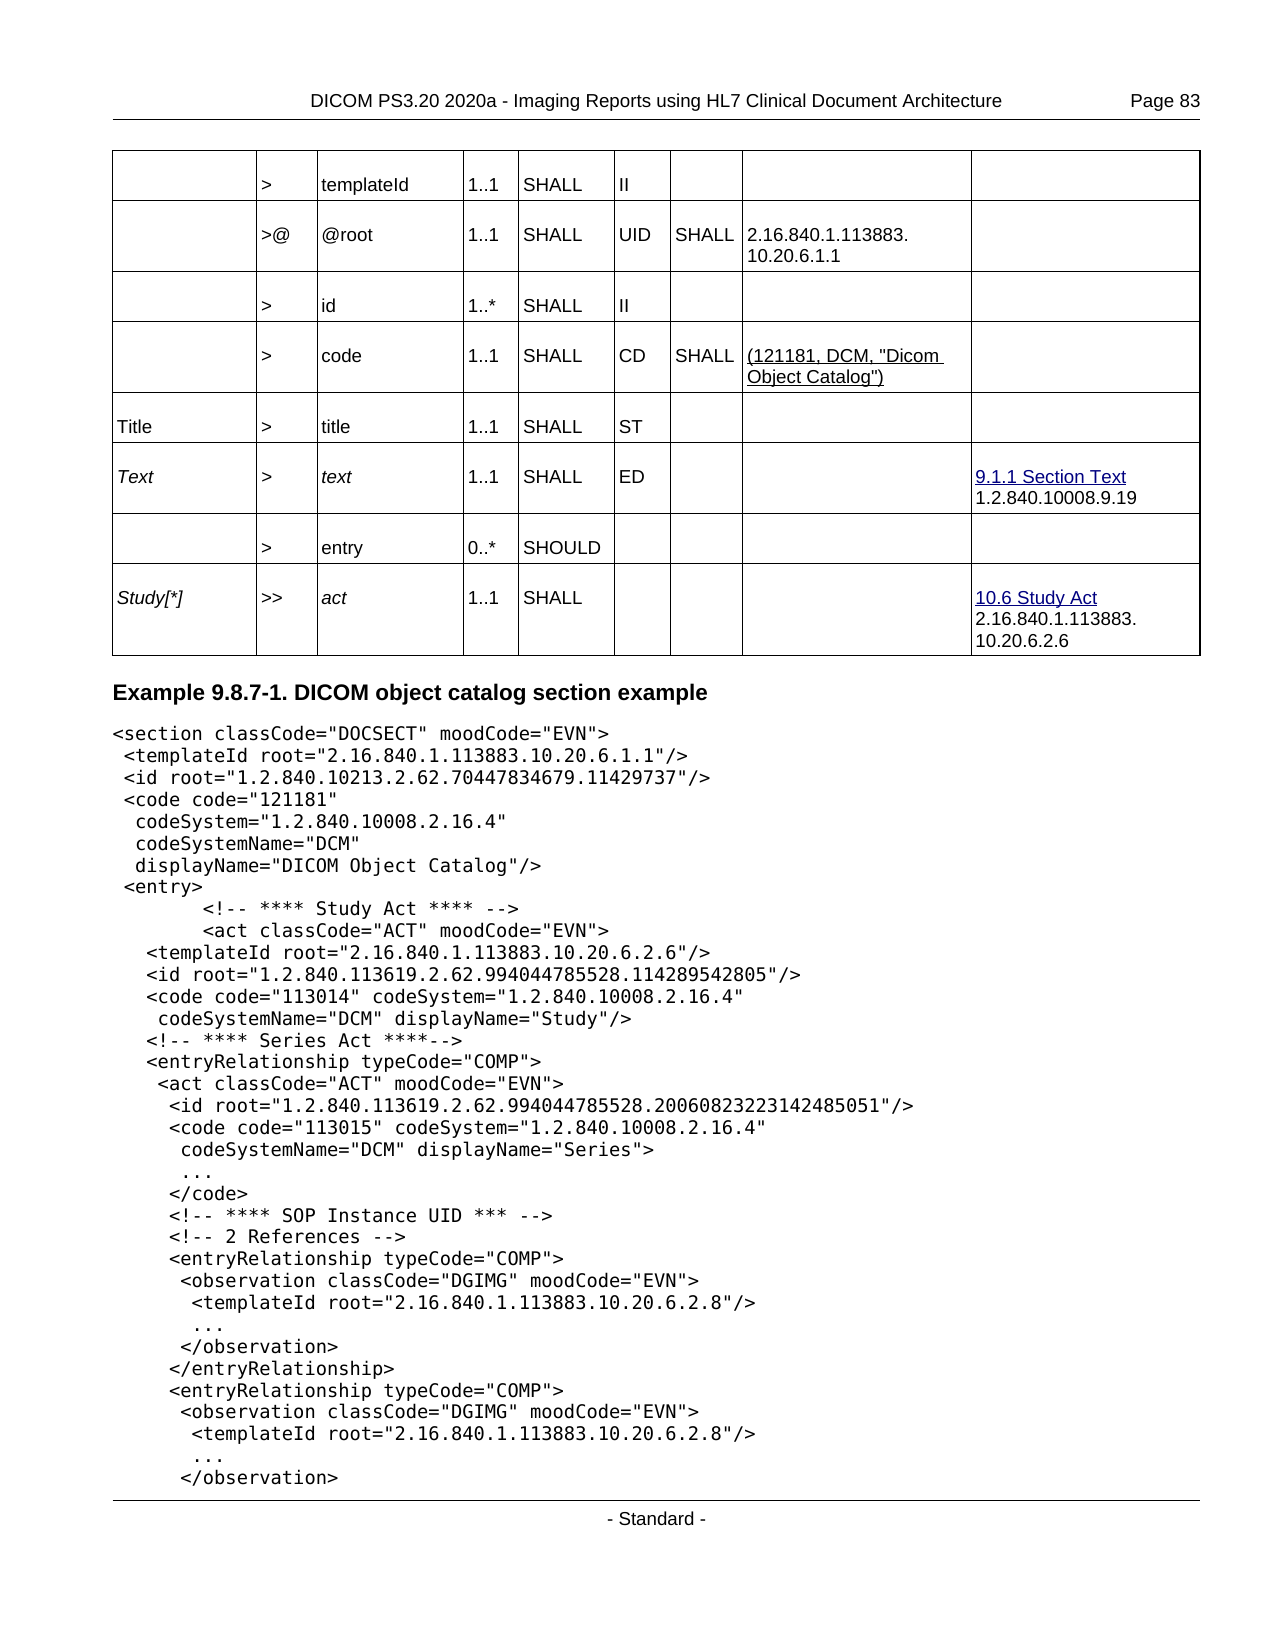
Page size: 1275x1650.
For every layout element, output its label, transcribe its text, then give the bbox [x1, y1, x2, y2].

table_cell > [257, 322, 317, 392]
table_cell SHALL [519, 322, 614, 392]
table_cell UID [615, 201, 670, 271]
table_cell SHALL [519, 151, 614, 200]
table_cell 1..1 [464, 443, 518, 513]
table_cell [743, 443, 971, 513]
table_cell [671, 564, 742, 655]
table_cell title [318, 393, 463, 442]
table_cell (121181, DCM, "Dicom Object Catalog") [743, 322, 971, 392]
table_cell [671, 393, 742, 442]
table_cell Study[*] [113, 564, 256, 655]
table_cell [743, 393, 971, 442]
table_cell 1..1 [464, 564, 518, 655]
table_cell [972, 322, 1199, 392]
table_cell 1..1 [464, 151, 518, 200]
table_cell entry [318, 514, 463, 562]
table_cell [743, 514, 971, 562]
table_cell > [257, 443, 317, 513]
table_cell [671, 514, 742, 562]
table_cell 10.6 Study Act 2.16.840.1.113883.​10.20.6.2.6 [972, 564, 1199, 655]
table_cell 0..* [464, 514, 518, 562]
table_cell 1..1 [464, 322, 518, 392]
table_cell ST [615, 393, 670, 442]
table_cell SHALL [519, 393, 614, 442]
table_cell template​Id [318, 151, 463, 200]
table_cell Text [113, 443, 256, 513]
text Example 9.8.7-1. DICOM object catalog section example [112, 679, 1200, 705]
table_cell > [257, 151, 317, 200]
table_cell SHALL [519, 564, 614, 655]
table_cell [972, 514, 1199, 562]
table_cell [113, 272, 256, 321]
table_cell [743, 151, 971, 200]
table_cell [972, 201, 1199, 271]
table_cell [972, 272, 1199, 321]
table_cell SHALL [519, 201, 614, 271]
table_cell ED [615, 443, 670, 513]
table_cell [671, 443, 742, 513]
table_cell SHOULD [519, 514, 614, 562]
table_cell 2.16.840.1.113883.​10.20.6.1.1 [743, 201, 971, 271]
table_cell SHALL [671, 322, 742, 392]
table_cell >@ [257, 201, 317, 271]
table_cell CD [615, 322, 670, 392]
table_cell II [615, 272, 670, 321]
table_cell SHALL [519, 443, 614, 513]
table_cell 1..1 [464, 201, 518, 271]
table_cell [615, 564, 670, 655]
table_cell 9.1.1 Section Text 1.2.840.10008.9.19 [972, 443, 1199, 513]
table_cell 1..* [464, 272, 518, 321]
table_cell [743, 564, 971, 655]
table_cell Title [113, 393, 256, 442]
table_cell code [318, 322, 463, 392]
table_cell @root [318, 201, 463, 271]
table_cell id [318, 272, 463, 321]
table_cell >> [257, 564, 317, 655]
table_cell > [257, 514, 317, 562]
table_cell 1..1 [464, 393, 518, 442]
table_cell SHALL [519, 272, 614, 321]
table_cell II [615, 151, 670, 200]
table_cell [972, 151, 1199, 200]
table_cell > [257, 393, 317, 442]
table_cell [615, 514, 670, 562]
table_cell [972, 393, 1199, 442]
table_cell text [318, 443, 463, 513]
table_cell [113, 151, 256, 200]
table_cell SHALL [671, 201, 742, 271]
table_cell act [318, 564, 463, 655]
table_cell [671, 272, 742, 321]
text <section classCode="DOCSECT" moodCode="EVN"> <templateId root="2.16.840.1.113883.10.20.6.1.1"/> <id root="1.2.840.10213.2.62.70447834679.11429737"/> <code code="121181" codeSystem="1.2.840.10008.2.16.4" codeSystemName="DCM" displayName="DICOM Object Catalog"/> <entry> <!-- **** Study Act **** --> <act classCode="ACT" moodCode="EVN"> <templateId root="2.16.840.1.113883.10.20.6.2.6"/> <id root="1.2.840.113619.2.62.994044785528.114289542805"/> <code code="113014" codeSystem="1.2.840.10008.2.16.4" codeSystemName="DCM" displayName="Study"/> <!-- **** Series Act ****--> <entryRelationship typeCode="COMP"> <act classCode="ACT" moodCode="EVN"> <id root="1.2.840.113619.2.62.994044785528.20060823223142485051"/> <code code="113015" codeSystem="1.2.840.10008.2.16.4" codeSystemName="DCM" displayName="Series"> ... </code> <!-- **** SOP Instance UID *** --> <!-- 2 References --> <entryRelationship typeCode="COMP"> <observation classCode="DGIMG" moodCode="EVN"> <templateId root="2.16.840.1.113883.10.20.6.2.8"/> ... </observation> </entryRelationship> <entryRelationship typeCode="COMP"> <observation classCode="DGIMG" moodCode="EVN"> <templateId root="2.16.840.1.113883.10.20.6.2.8"/> ... </observation> [112, 723, 1200, 1489]
table_cell [113, 514, 256, 562]
table_cell > [257, 272, 317, 321]
table_cell [743, 272, 971, 321]
table_cell [113, 201, 256, 271]
table_cell [671, 151, 742, 200]
table_cell [113, 322, 256, 392]
